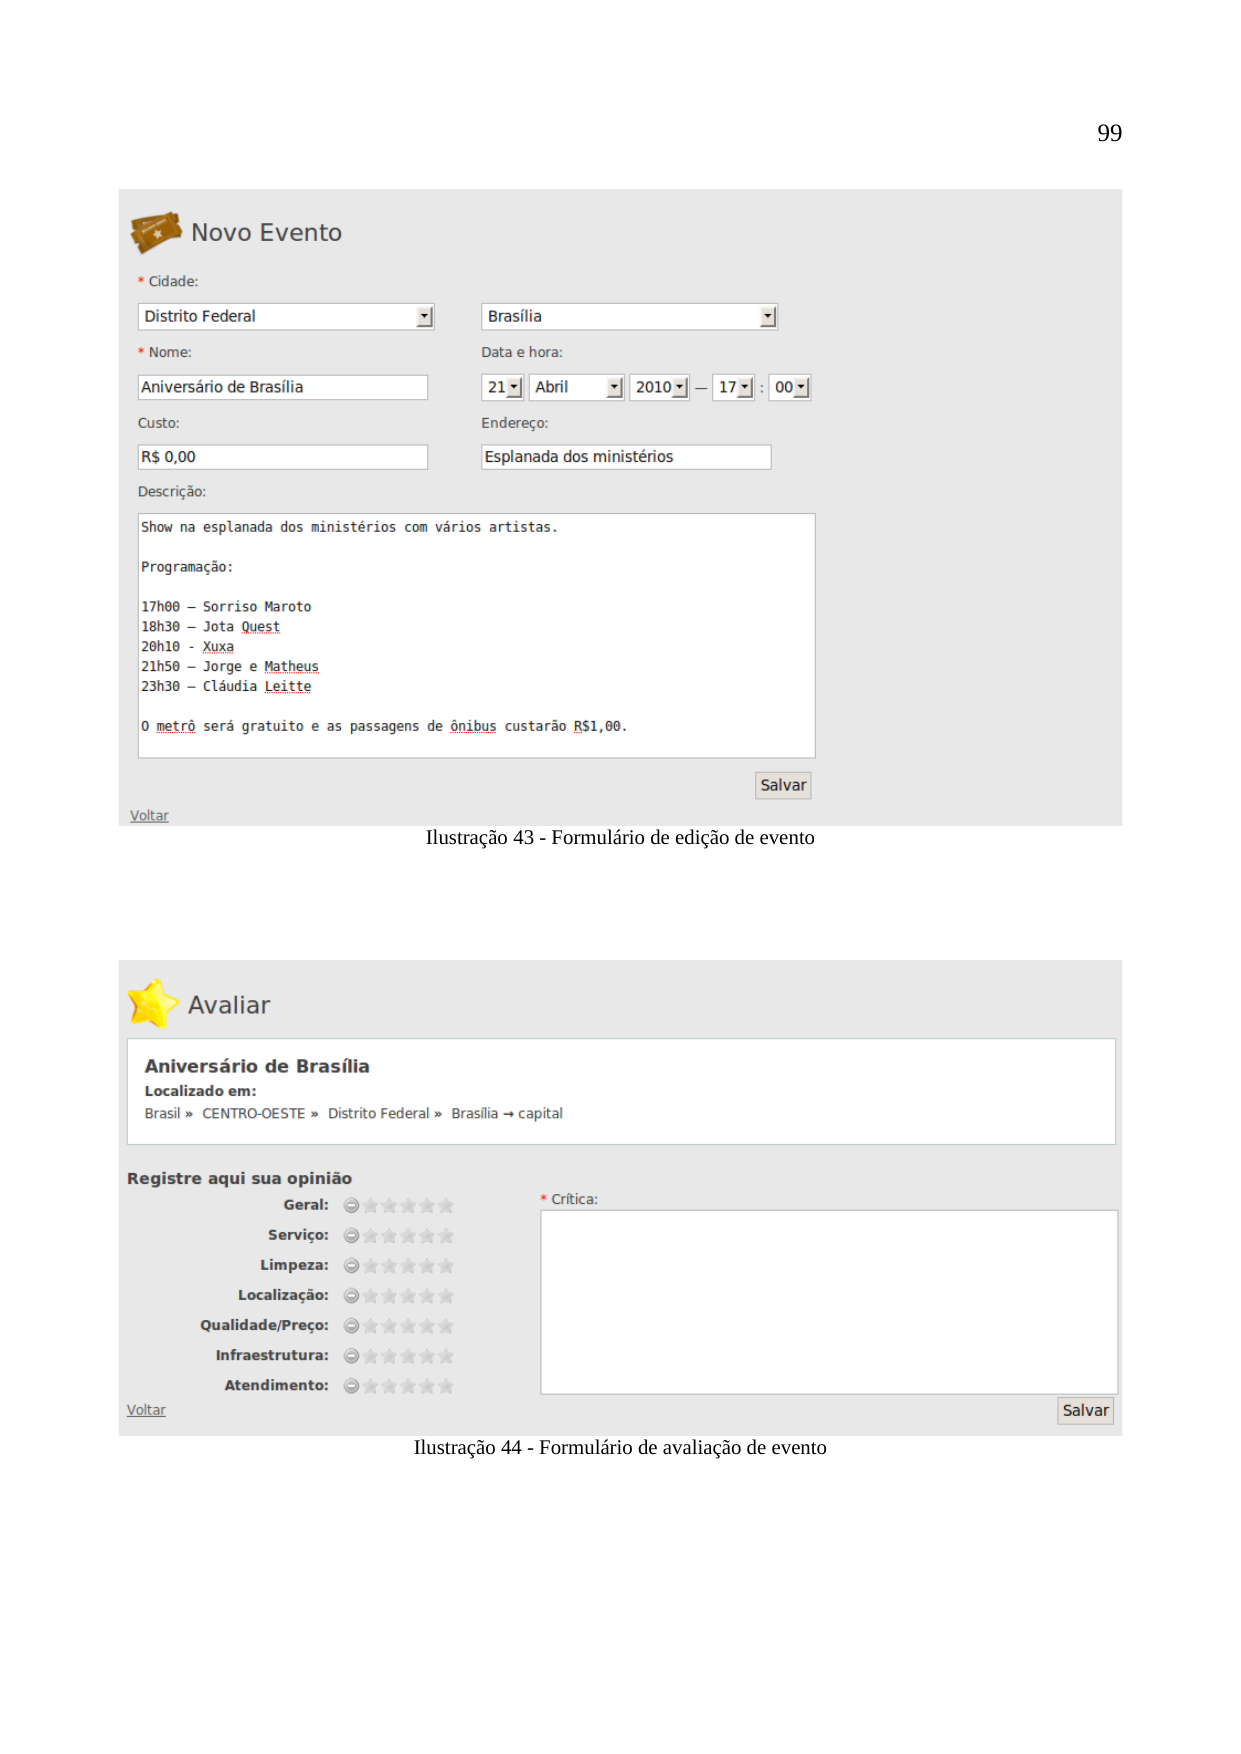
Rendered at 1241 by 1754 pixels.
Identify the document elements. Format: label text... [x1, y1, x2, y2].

picture [118, 960, 1123, 1436]
picture [118, 189, 1123, 826]
text Ilustração 43 - Formulário de edição de evento [118, 826, 1122, 849]
text Ilustração 44 - Formulário de avaliação de evento [118, 1436, 1122, 1459]
